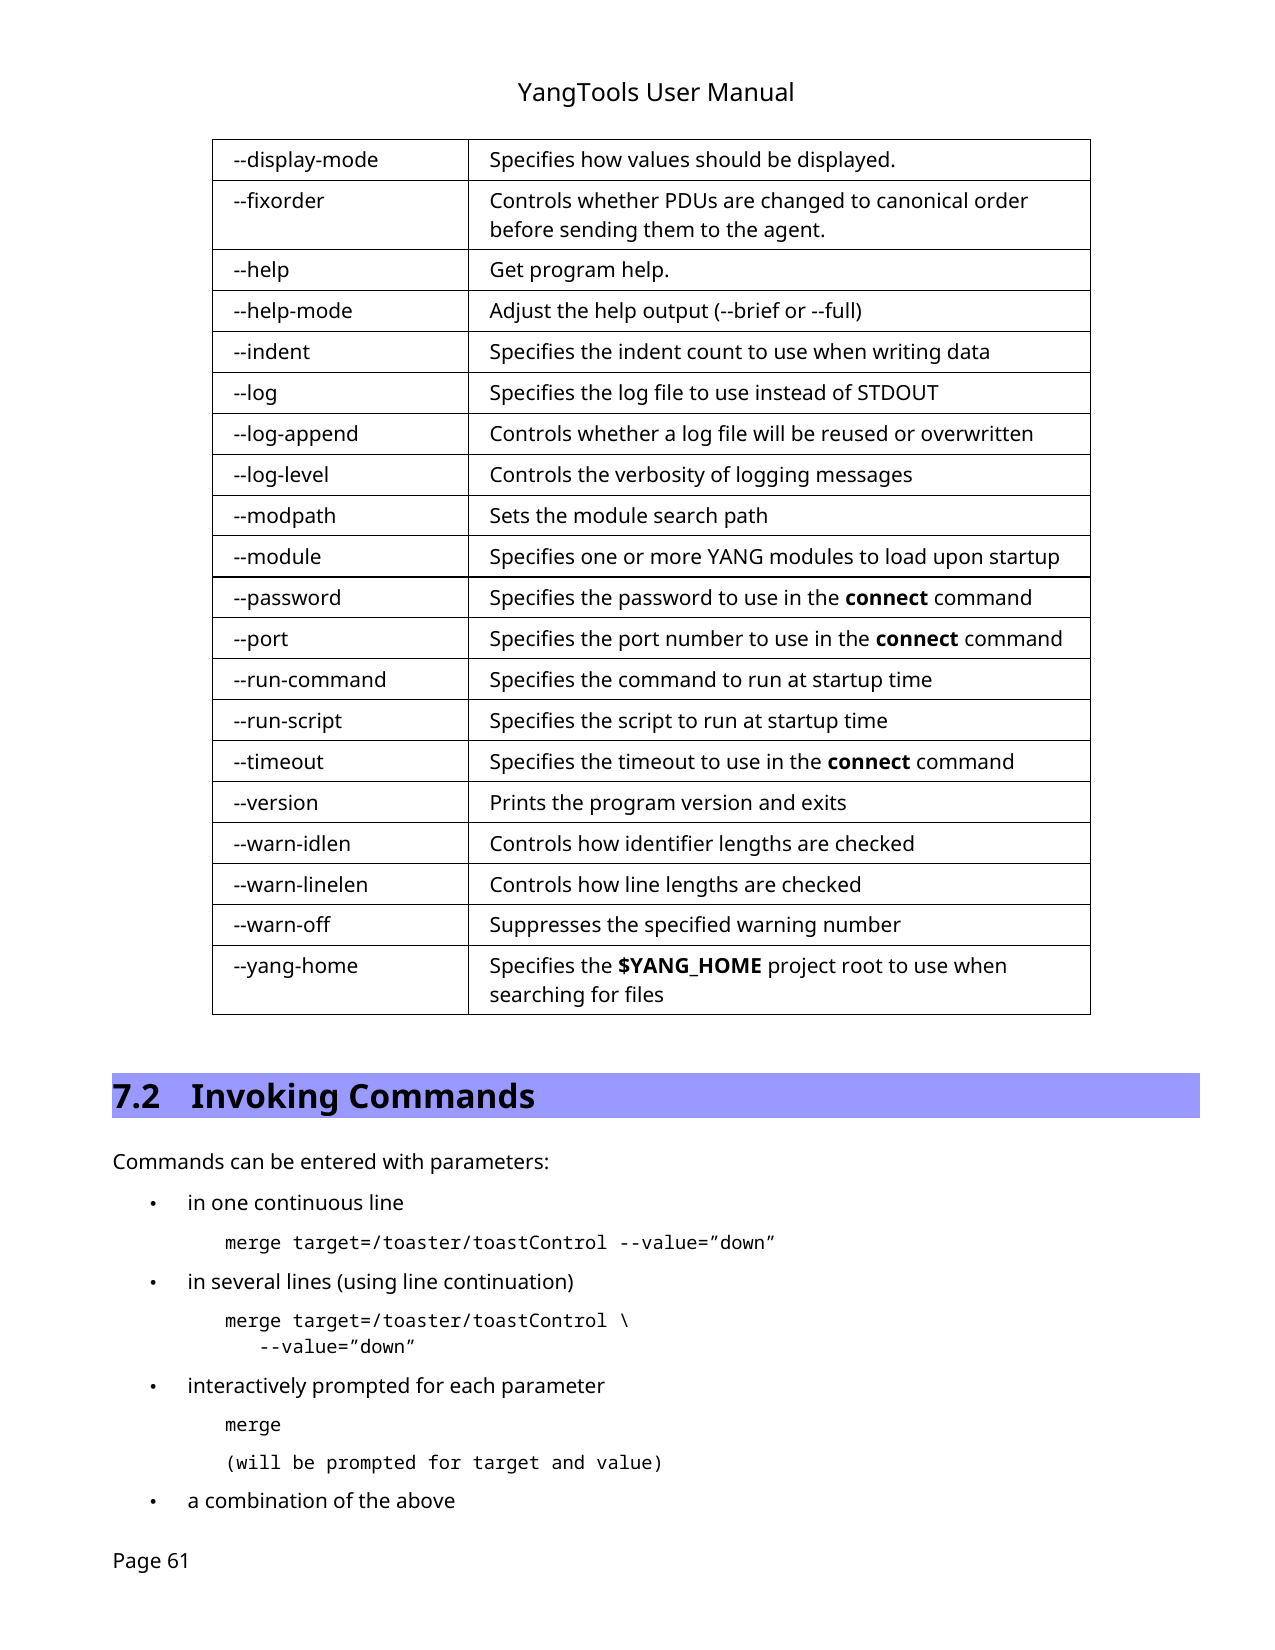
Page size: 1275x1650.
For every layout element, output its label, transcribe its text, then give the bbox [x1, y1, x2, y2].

list merge target=/toaster/toastControl \ --value=”down” [187, 1308, 1200, 1359]
table_cell Controls how identifier lengths are checked [469, 823, 1090, 863]
table_cell --log-append [213, 414, 468, 453]
table_cell Specifies one or more YANG modules to load upon startup [469, 536, 1090, 576]
table_cell Prints the program version and exits [469, 782, 1090, 822]
table_cell Controls how line lengths are checked [469, 864, 1090, 904]
table_cell Specifies the password to use in the connect command [469, 578, 1090, 617]
table_cell --warn-idlen [213, 823, 468, 863]
table_cell --log-level [213, 455, 468, 494]
table_cell --run-script [213, 700, 468, 740]
table_cell Specifies the command to run at startup time [469, 659, 1090, 699]
list merge [187, 1412, 1200, 1437]
table_cell Get program help. [469, 250, 1090, 290]
table_cell --help [213, 250, 468, 290]
table_cell Specifies the port number to use in the connect command [469, 618, 1090, 658]
table_cell Specifies the $YANG_HOME project root to use when searching for files [469, 946, 1090, 1014]
table_cell --display-mode [213, 140, 468, 179]
table_cell --timeout [213, 741, 468, 781]
subtitle Invoking Commands [112, 1073, 1200, 1118]
table_cell Specifies the timeout to use in the connect command [469, 741, 1090, 781]
table_cell --fixorder [213, 181, 468, 249]
table_cell --modpath [213, 496, 468, 535]
table_cell --help-mode [213, 291, 468, 331]
table_cell --log [213, 373, 468, 413]
table_cell --yang-home [213, 946, 468, 1014]
table_cell Specifies how values should be displayed. [469, 140, 1090, 179]
table_cell Specifies the indent count to use when writing data [469, 332, 1090, 372]
table_cell Specifies the script to run at startup time [469, 700, 1090, 740]
list merge target=/toaster/toastControl --value=”down” [187, 1229, 1200, 1255]
list interactively prompted for each parameter [150, 1371, 1200, 1399]
table_cell Controls the verbosity of logging messages [469, 455, 1090, 494]
list (will be prompted for target and value) [187, 1449, 1200, 1475]
table_cell --warn-linelen [213, 864, 468, 904]
text Commands can be entered with parameters: [112, 1147, 1200, 1176]
table_cell --module [213, 536, 468, 576]
table_cell Suppresses the specified warning number [469, 905, 1090, 945]
table_cell Specifies the log file to use instead of STDOUT [469, 373, 1090, 413]
table_cell Controls whether a log file will be reused or overwritten [469, 414, 1090, 453]
list in one continuous line [150, 1188, 1200, 1217]
table_cell --password [213, 578, 468, 617]
table_cell --warn-off [213, 905, 468, 945]
table_cell --port [213, 618, 468, 658]
table_cell --run-command [213, 659, 468, 699]
table_cell Controls whether PDUs are changed to canonical order before sending them to the agent. [469, 181, 1090, 249]
list a combination of the above [150, 1487, 1200, 1515]
list in several lines (using line continuation) [150, 1267, 1200, 1295]
table_cell --indent [213, 332, 468, 372]
table_cell --version [213, 782, 468, 822]
table_cell Adjust the help output (--brief or --full) [469, 291, 1090, 331]
table_cell Sets the module search path [469, 496, 1090, 535]
